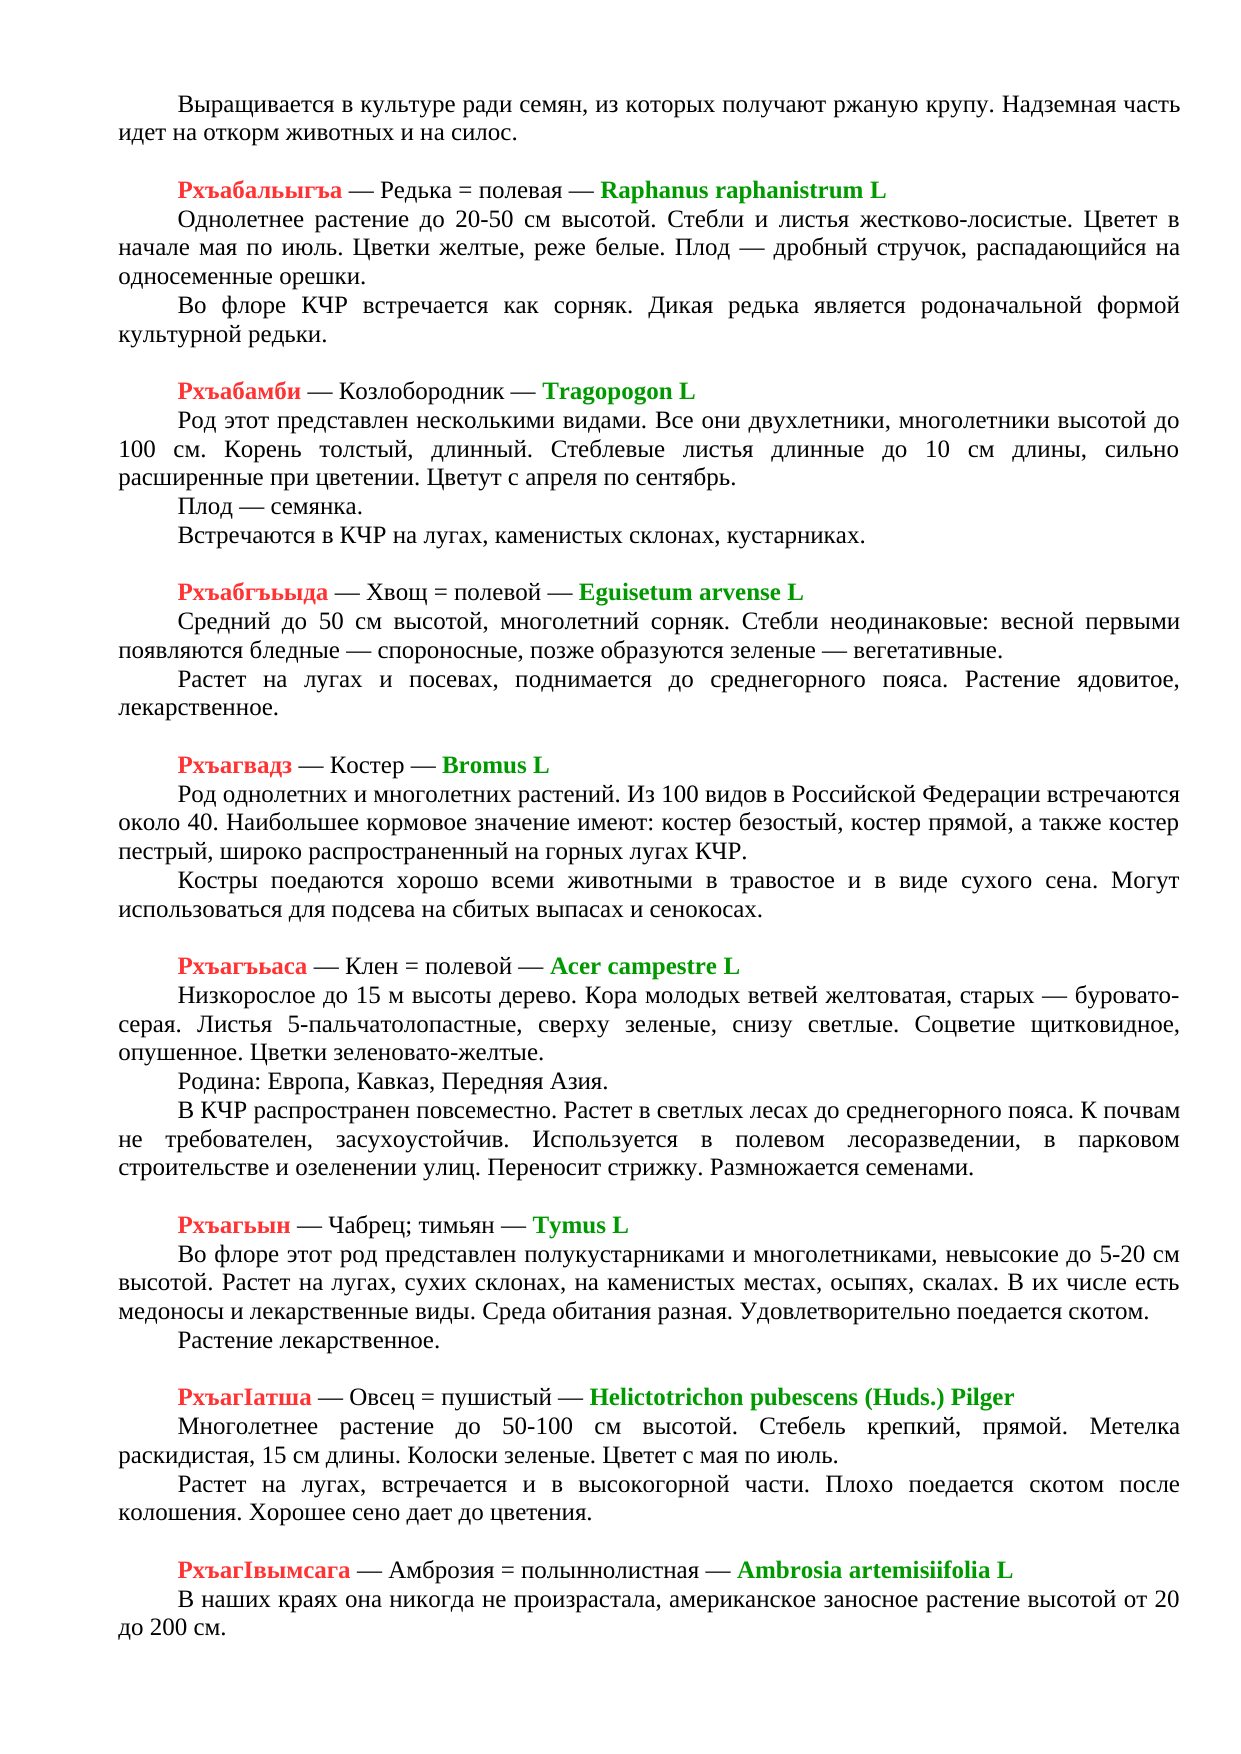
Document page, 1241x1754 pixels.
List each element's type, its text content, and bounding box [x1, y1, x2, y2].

text Средний до 50 см высотой, многолетний сорняк. Стебли неодинаковые: весной первыми появляются бледные — спороносные, позже образуются зеленые — вегетативные. [118, 606, 1181, 664]
text Рхъабальыгъа — Редька = полевая — Raphanus raphanistrum L [118, 175, 1181, 204]
text Многолетнее растение до 50-100 см высотой. Стебель крепкий, прямой. Метелка раскидистая, 15 см длины. Колоски зеленые. Цветет с мая по июль. [118, 1411, 1181, 1469]
text Плод — семянка. [118, 491, 1181, 520]
text Род однолетних и многолетних растений. Из 100 видов в Российской Федерации встречаются около 40. Наибольшее кормовое значение имеют: костер безостый, костер прямой, а также костер пестрый, широко распространенный на горных лугах КЧР. [118, 779, 1181, 865]
text Встречаются в КЧР на лугах, каменистых склонах, кустарниках. [118, 520, 1181, 549]
text Родина: Европа, Кавказ, Передняя Азия. [118, 1066, 1181, 1095]
text В КЧР распространен повсеместно. Растет в светлых лесах до среднегорного пояса. К почвам не требователен, засухоустойчив. Используется в полевом лесоразведении, в парковом строительстве и озеленении улиц. Переносит стрижку. Размножается семенами. [118, 1095, 1181, 1181]
text Растет на лугах, встречается и в высокогорной части. Плохо поедается скотом после колошения. Хорошее сено дает до цветения. [118, 1469, 1181, 1526]
text Растет на лугах и посевах, поднимается до среднегорного пояса. Растение ядовитое, лекарственное. [118, 664, 1181, 721]
text Костры поедаются хорошо всеми животными в травостое и в виде сухого сена. Могут использоваться для подсева на сбитых выпасах и сенокосах. [118, 865, 1181, 922]
text Выращивается в культуре ради семян, из которых получают ржаную крупу. Надземная часть идет на откорм животных и на силос. [118, 89, 1181, 146]
text Рхъагъьаса — Клен = полевой — Acer campestre L [118, 951, 1181, 980]
text Растение лекарственное. [118, 1325, 1181, 1354]
text Низкорослое до 15 м высоты дерево. Кора молодых ветвей желтоватая, старых — буровато-серая. Листья 5-пальчатолопастные, сверху зеленые, снизу светлые. Соцветие щитковидное, опушенное. Цветки зеленовато-желтые. [118, 980, 1181, 1066]
text РхъагIвымсага — Амброзия = полыннолистная — Ambrosia artemisiifolia L [118, 1555, 1181, 1584]
text РхъагIатша — Овсец = пушистый — Helictotrichon pubescens (Huds.) Pilger [118, 1382, 1181, 1411]
text Рхъагьын — Чабрец; тимьян — Tymus L [118, 1210, 1181, 1239]
text В наших краях она никогда не произрастала, американское заносное растение высотой от 20 до 200 см. [118, 1584, 1181, 1641]
text Рхъабамби — Козлобородник — Tragopogon L [118, 376, 1181, 405]
text Во флоре этот род представлен полукустарниками и многолетниками, невысокие до 5-20 см высотой. Растет на лугах, сухих склонах, на каменистых местах, осыпях, скалах. В их числе есть медоносы и лекарственные виды. Среда обитания разная. Удовлетворительно поедается скотом. [118, 1239, 1181, 1325]
text Однолетнее растение до 20-50 см высотой. Стебли и листья жестково-лосистые. Цветет в начале мая по июль. Цветки желтые, реже белые. Плод — дробный стручок, распадающийся на односеменные орешки. [118, 204, 1181, 290]
text Рхъагвадз — Костер — Bromus L [118, 750, 1181, 779]
text Род этот представлен несколькими видами. Все они двухлетники, многолетники высотой до 100 см. Корень толстый, длинный. Стеблевые листья длинные до 10 см длины, сильно расширенные при цветении. Цветут с апреля по сентябрь. [118, 405, 1181, 491]
text Во флоре КЧР встречается как сорняк. Дикая редька является родоначальной формой культурной редьки. [118, 290, 1181, 347]
text Рхъабгъьыда — Хвощ = полевой — Eguisetum arvense L [118, 577, 1181, 606]
